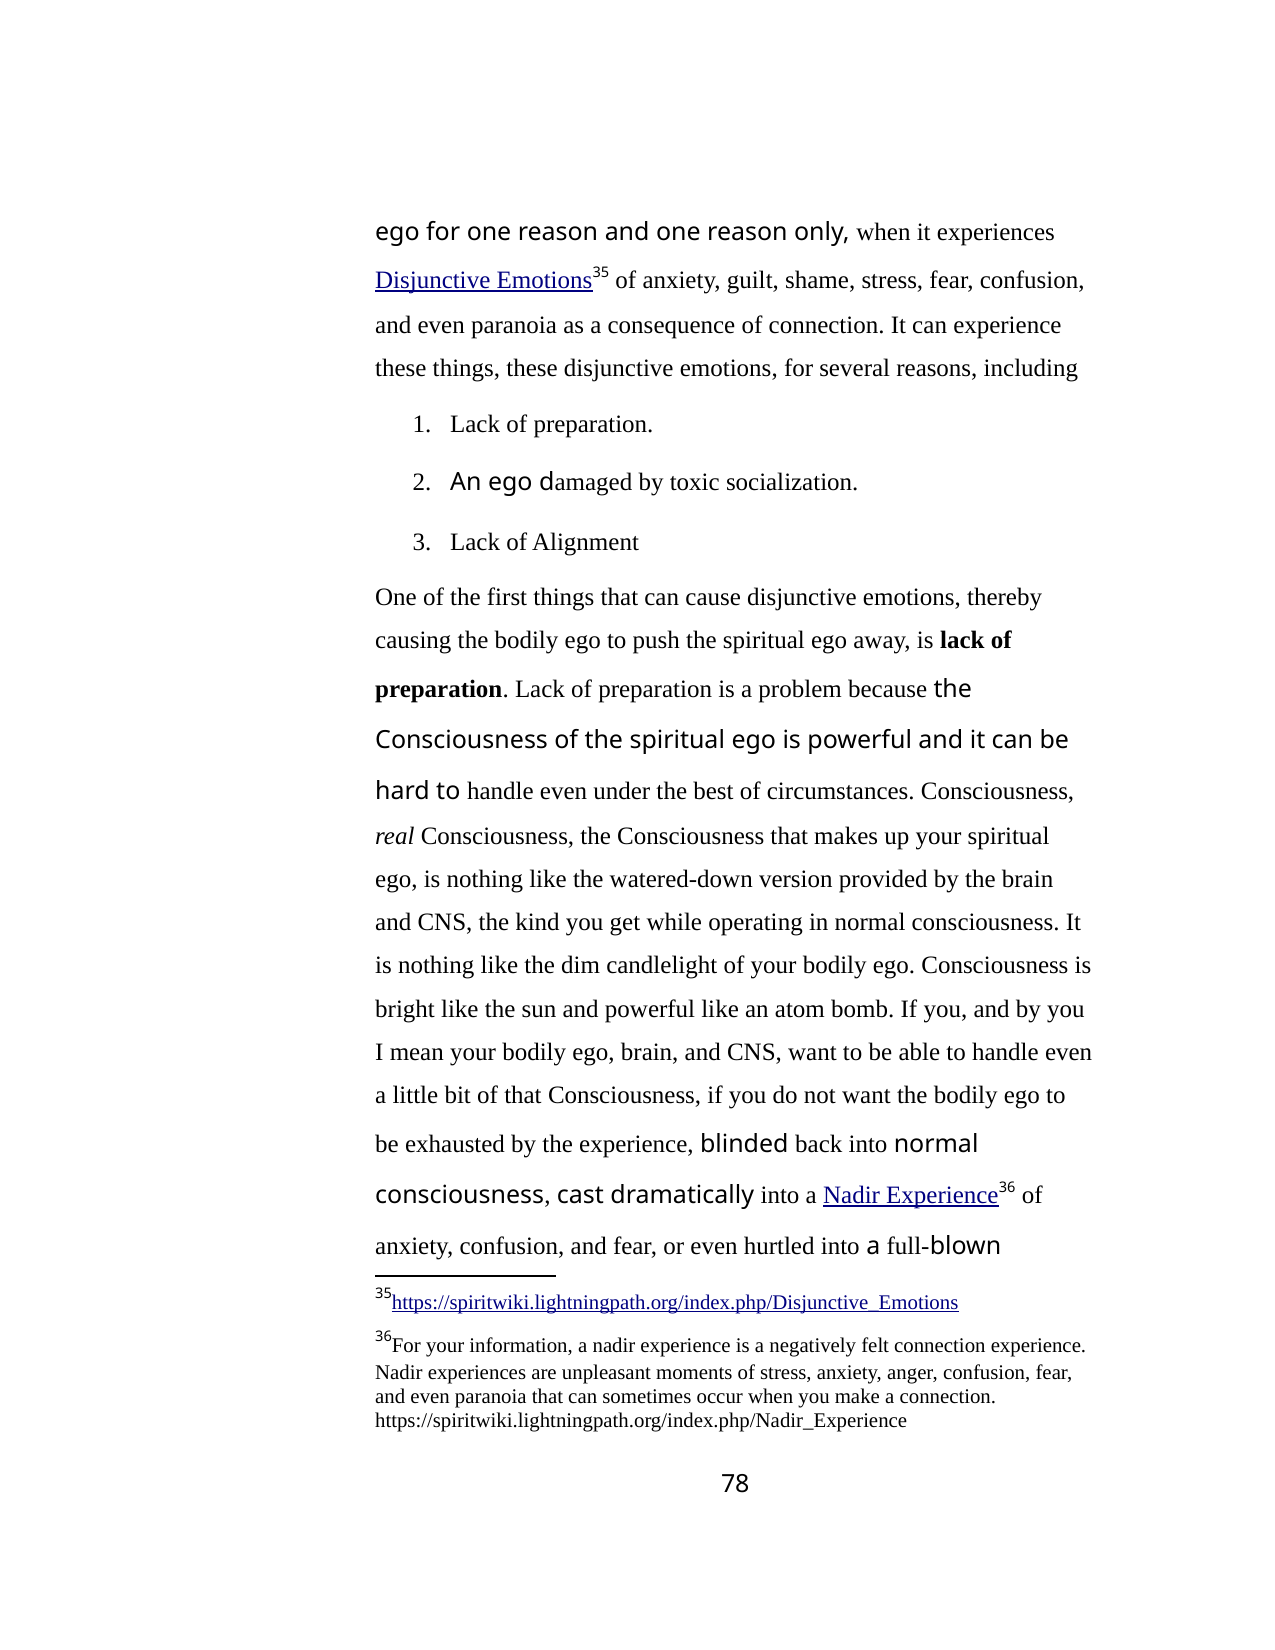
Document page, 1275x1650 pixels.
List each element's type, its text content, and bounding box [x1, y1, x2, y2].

list An ego damaged by toxic socialization. [412, 464, 1095, 498]
text For your information, a nadir experience is a negatively felt connection experience. Nadir experiences are unpleasant moments of stress, anxiety, anger, confusion, fear, and even paranoia that can sometimes occur when you make a connection. https://spiritwiki.lightningpath.org/index.php/Nadir_Experience [375, 1326, 1095, 1432]
list Lack of Alignment [412, 527, 1095, 556]
list Lack of preparation. [412, 409, 1095, 437]
text https://spiritwiki.lightningpath.org/index.php/Disjunctive_Emotions [375, 1283, 1095, 1317]
text One of the first things that can cause disjunctive emotions, thereby causing the bodily ego to push the spiritual ego away, is lack of preparation. Lack of preparation is a problem because the Consciousness of the spiritual ego is powerful and it can be hard to handle even under the best of circumstances. Consciousness, real Consciousness, the Consciousness that makes up your spiritual ego, is nothing like the watered-down version provided by the brain and CNS, the kind you get while operating in normal consciousness. It is nothing like the dim candlelight of your bodily ego. Consciousness is bright like the sun and powerful like an atom bomb. If you, and by you I mean your bodily ego, brain, and CNS, want to be able to handle even a little bit of that Consciousness, if you do not want the bodily ego to be exhausted by the experience, blinded back into normal consciousness, cast dramatically into a Nadir Experience of anxiety, confusion, and fear, or even hurtled into a full-blown [375, 582, 1095, 1262]
text ego for one reason and one reason only, when it experiences Disjunctive Emotions of anxiety, guilt, shame, stress, fear, confusion, and even paranoia as a consequence of connection. It can experience these things, these disjunctive emotions, for several reasons, including [375, 213, 1095, 382]
